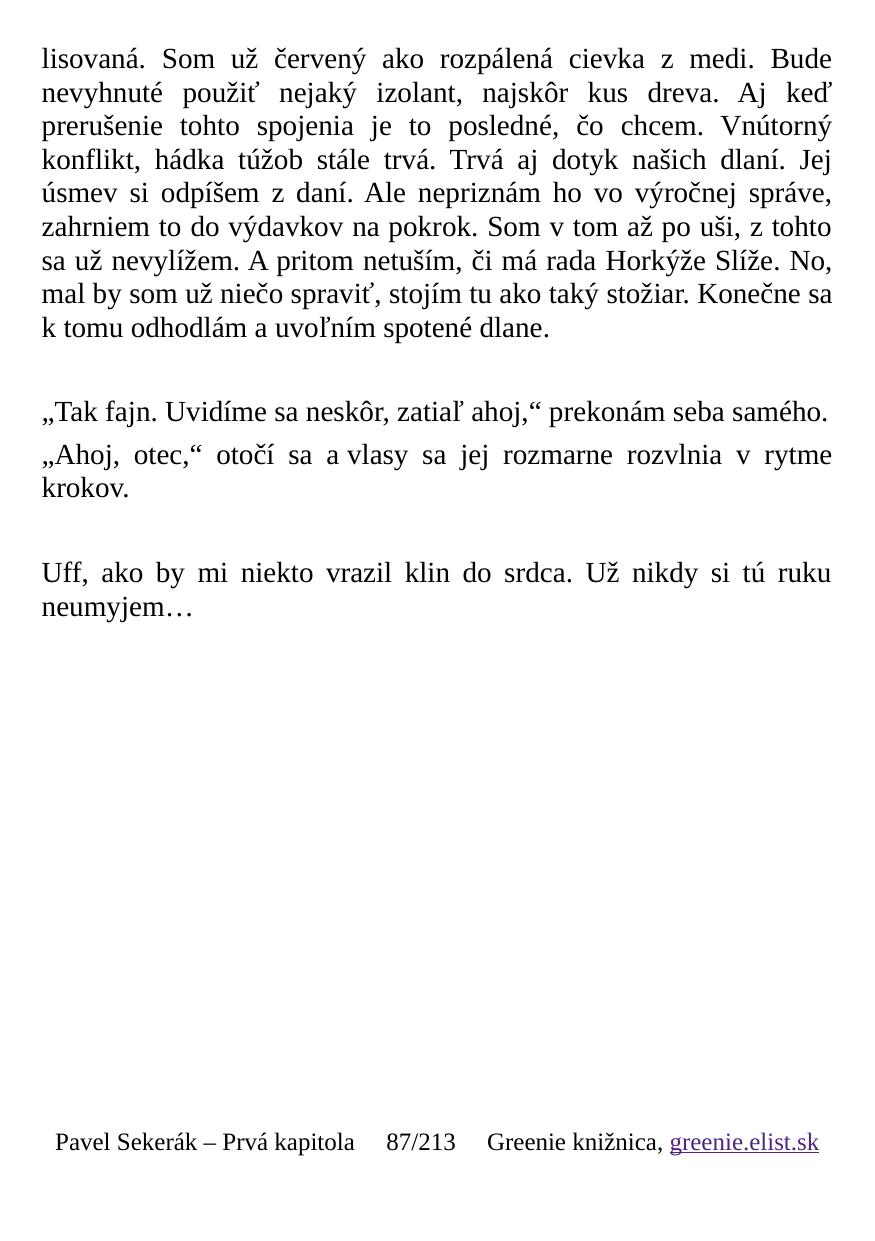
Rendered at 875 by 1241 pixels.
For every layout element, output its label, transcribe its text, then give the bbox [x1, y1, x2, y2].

text lisovaná. Som už červený ako rozpálená cievka z medi. Bude nevyhnuté použiť nejaký izolant, najskôr kus dreva. Aj keď prerušenie tohto spojenia je to posledné, čo chcem. Vnútorný konflikt, hádka túžob stále trvá. Trvá aj dotyk našich dlaní. Jej úsmev si odpíšem z daní. Ale nepriznám ho vo výročnej správe, zahrniem to do výdavkov na pokrok. Som v tom až po uši, z tohto sa už nevylížem. A pritom netuším, či má rada Horkýže Slíže. No, mal by som už niečo spraviť, stojím tu ako taký stožiar. Konečne sa k tomu odhodlám a uvoľním spotené dlane. [41, 41, 833, 343]
text „Ahoj, otec,“ otočí sa a vlasy sa jej rozmarne rozvlnia v rytme krokov. [41, 437, 833, 504]
text Uff, ako by mi niekto vrazil klin do srdca. Už nikdy si tú ruku neumyjem… [41, 555, 833, 622]
text „Tak fajn. Uvidíme sa neskôr, zatiaľ ahoj,“ prekonám seba samého. [41, 394, 833, 428]
